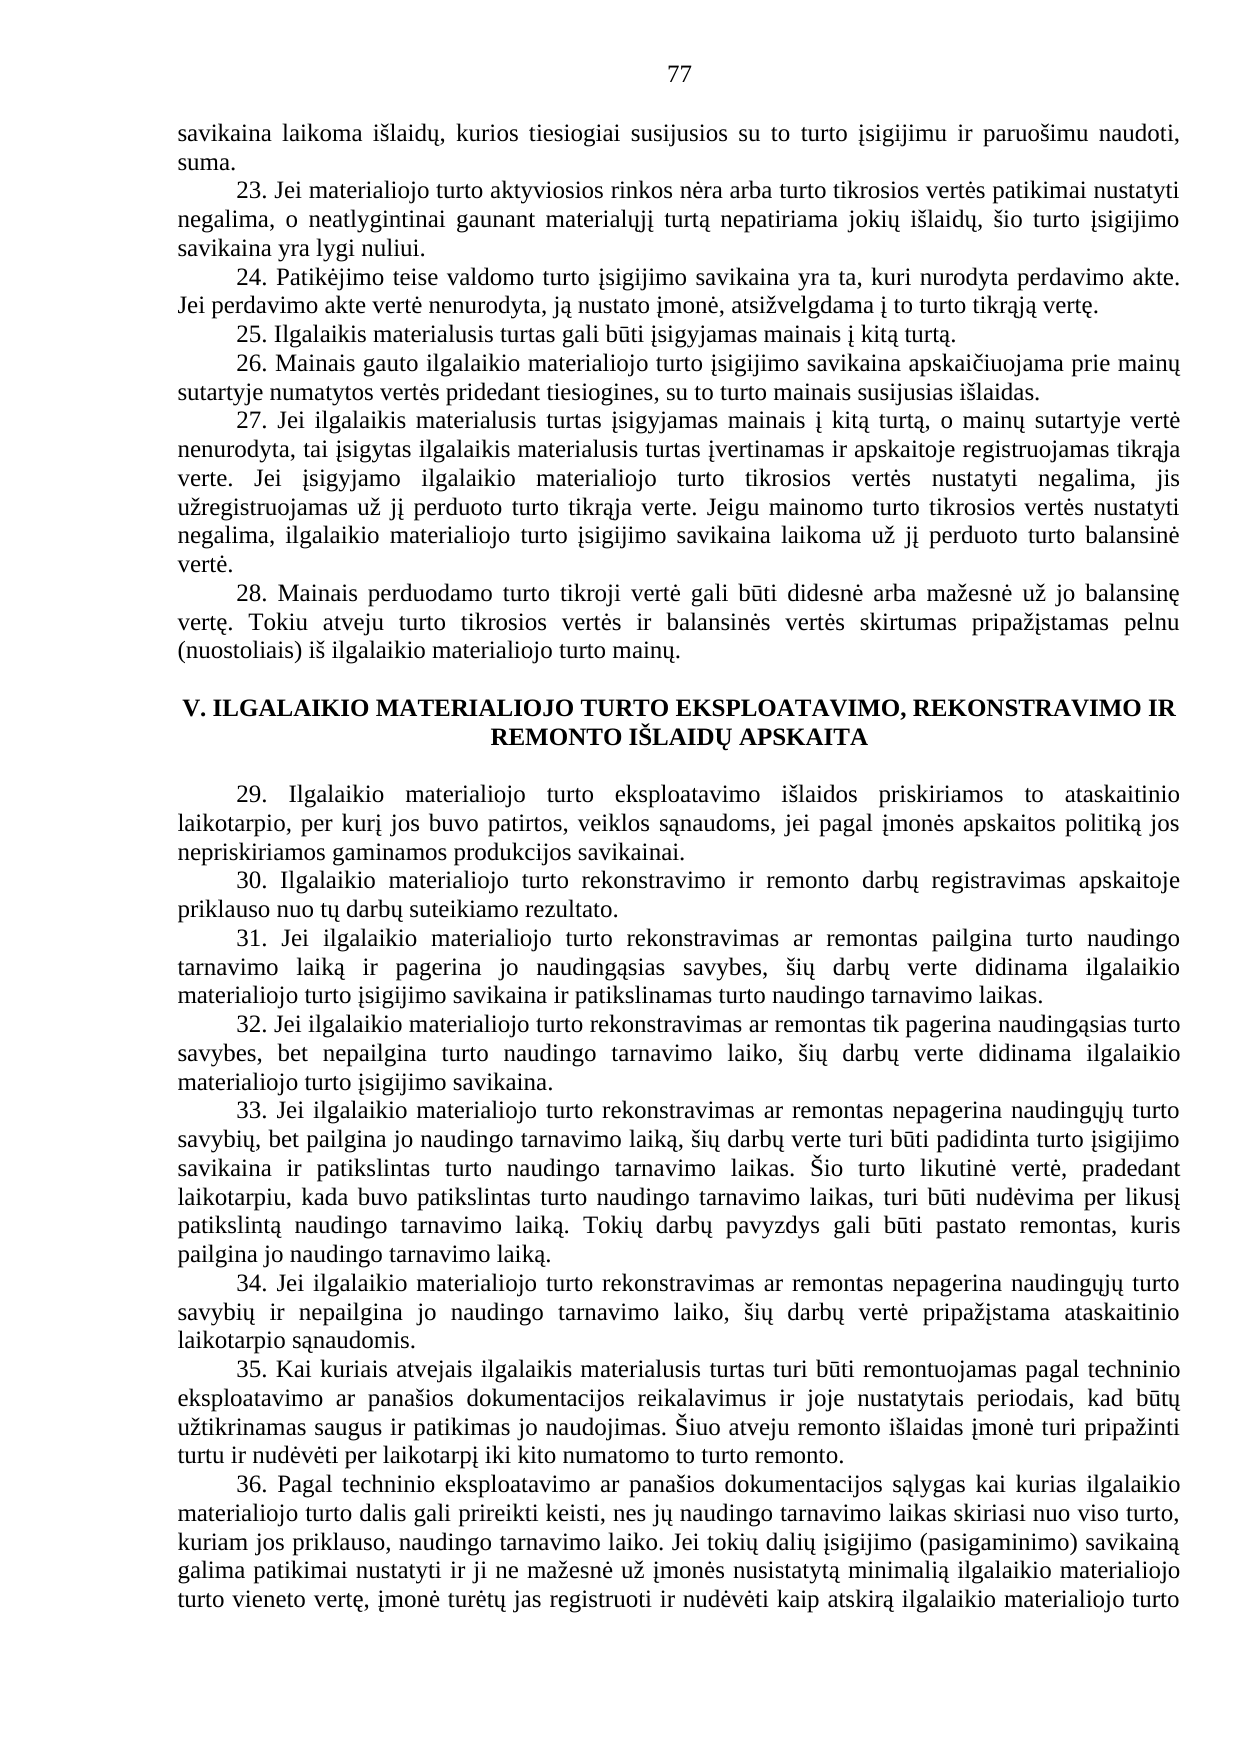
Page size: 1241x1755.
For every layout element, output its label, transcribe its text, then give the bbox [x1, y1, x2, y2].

text V. ILGALAIKIO MATERIALIOJO TURTO EKSPLOATAVIMO, REKONSTRAVIMO IR REMONTO IŠLAIDŲ APSKAITA [177, 693, 1181, 751]
text 30. Ilgalaikio materialiojo turto rekonstravimo ir remonto darbų registravimas apskaitoje priklauso nuo tų darbų suteikiamo rezultato. [177, 866, 1181, 923]
text 24. Patikėjimo teise valdomo turto įsigijimo savikaina yra ta, kuri nurodyta perdavimo akte. Jei perdavimo akte vertė nenurodyta, ją nustato įmonė, atsižvelgdama į to turto tikrąją vertę. [177, 262, 1181, 319]
text 25. Ilgalaikis materialusis turtas gali būti įsigyjamas mainais į kitą turtą. [177, 319, 1181, 348]
text 29. Ilgalaikio materialiojo turto eksploatavimo išlaidos priskiriamos to ataskaitinio laikotarpio, per kurį jos buvo patirtos, veiklos sąnaudoms, jei pagal įmonės apskaitos politiką jos nepriskiriamos gaminamos produkcijos savikainai. [177, 779, 1181, 866]
text 26. Mainais gauto ilgalaikio materialiojo turto įsigijimo savikaina apskaičiuojama prie mainų sutartyje numatytos vertės pridedant tiesiogines, su to turto mainais susijusias išlaidas. [177, 348, 1181, 406]
text 27. Jei ilgalaikis materialusis turtas įsigyjamas mainais į kitą turtą, o mainų sutartyje vertė nenurodyta, tai įsigytas ilgalaikis materialusis turtas įvertinamas ir apskaitoje registruojamas tikrąja verte. Jei įsigyjamo ilgalaikio materialiojo turto tikrosios vertės nustatyti negalima, jis užregistruojamas už jį perduoto turto tikrąja verte. Jeigu mainomo turto tikrosios vertės nustatyti negalima, ilgalaikio materialiojo turto įsigijimo savikaina laikoma už jį perduoto turto balansinė vertė. [177, 406, 1181, 578]
text 23. Jei materialiojo turto aktyviosios rinkos nėra arba turto tikrosios vertės patikimai nustatyti negalima, o neatlygintinai gaunant materialųjį turtą nepatiriama jokių išlaidų, šio turto įsigijimo savikaina yra lygi nuliui. [177, 176, 1181, 262]
text 28. Mainais perduodamo turto tikroji vertė gali būti didesnė arba mažesnė už jo balansinę vertę. Tokiu atveju turto tikrosios vertės ir balansinės vertės skirtumas pripažįstamas pelnu (nuostoliais) iš ilgalaikio materialiojo turto mainų. [177, 578, 1181, 664]
text 33. Jei ilgalaikio materialiojo turto rekonstravimas ar remontas nepagerina naudingųjų turto savybių, bet pailgina jo naudingo tarnavimo laiką, šių darbų verte turi būti padidinta turto įsigijimo savikaina ir patikslintas turto naudingo tarnavimo laikas. Šio turto likutinė vertė, pradedant laikotarpiu, kada buvo patikslintas turto naudingo tarnavimo laikas, turi būti nudėvima per likusį patikslintą naudingo tarnavimo laiką. Tokių darbų pavyzdys gali būti pastato remontas, kuris pailgina jo naudingo tarnavimo laiką. [177, 1096, 1181, 1268]
text 32. Jei ilgalaikio materialiojo turto rekonstravimas ar remontas tik pagerina naudingąsias turto savybes, bet nepailgina turto naudingo tarnavimo laiko, šių darbų verte didinama ilgalaikio materialiojo turto įsigijimo savikaina. [177, 1009, 1181, 1096]
text savikaina laikoma išlaidų, kurios tiesiogiai susijusios su to turto įsigijimu ir paruošimu naudoti, suma. [177, 118, 1181, 176]
text 31. Jei ilgalaikio materialiojo turto rekonstravimas ar remontas pailgina turto naudingo tarnavimo laiką ir pagerina jo naudingąsias savybes, šių darbų verte didinama ilgalaikio materialiojo turto įsigijimo savikaina ir patikslinamas turto naudingo tarnavimo laikas. [177, 923, 1181, 1009]
text 34. Jei ilgalaikio materialiojo turto rekonstravimas ar remontas nepagerina naudingųjų turto savybių ir nepailgina jo naudingo tarnavimo laiko, šių darbų vertė pripažįstama ataskaitinio laikotarpio sąnaudomis. [177, 1268, 1181, 1354]
text 35. Kai kuriais atvejais ilgalaikis materialusis turtas turi būti remontuojamas pagal techninio eksploatavimo ar panašios dokumentacijos reikalavimus ir joje nustatytais periodais, kad būtų užtikrinamas saugus ir patikimas jo naudojimas. Šiuo atveju remonto išlaidas įmonė turi pripažinti turtu ir nudėvėti per laikotarpį iki kito numatomo to turto remonto. [177, 1354, 1181, 1469]
text 36. Pagal techninio eksploatavimo ar panašios dokumentacijos sąlygas kai kurias ilgalaikio materialiojo turto dalis gali prireikti keisti, nes jų naudingo tarnavimo laikas skiriasi nuo viso turto, kuriam jos priklauso, naudingo tarnavimo laiko. Jei tokių dalių įsigijimo (pasigaminimo) savikainą galima patikimai nustatyti ir ji ne mažesnė už įmonės nusistatytą minimalią ilgalaikio materialiojo turto vieneto vertę, įmonė turėtų jas registruoti ir nudėvėti kaip atskirą ilgalaikio materialiojo turto [177, 1469, 1181, 1613]
